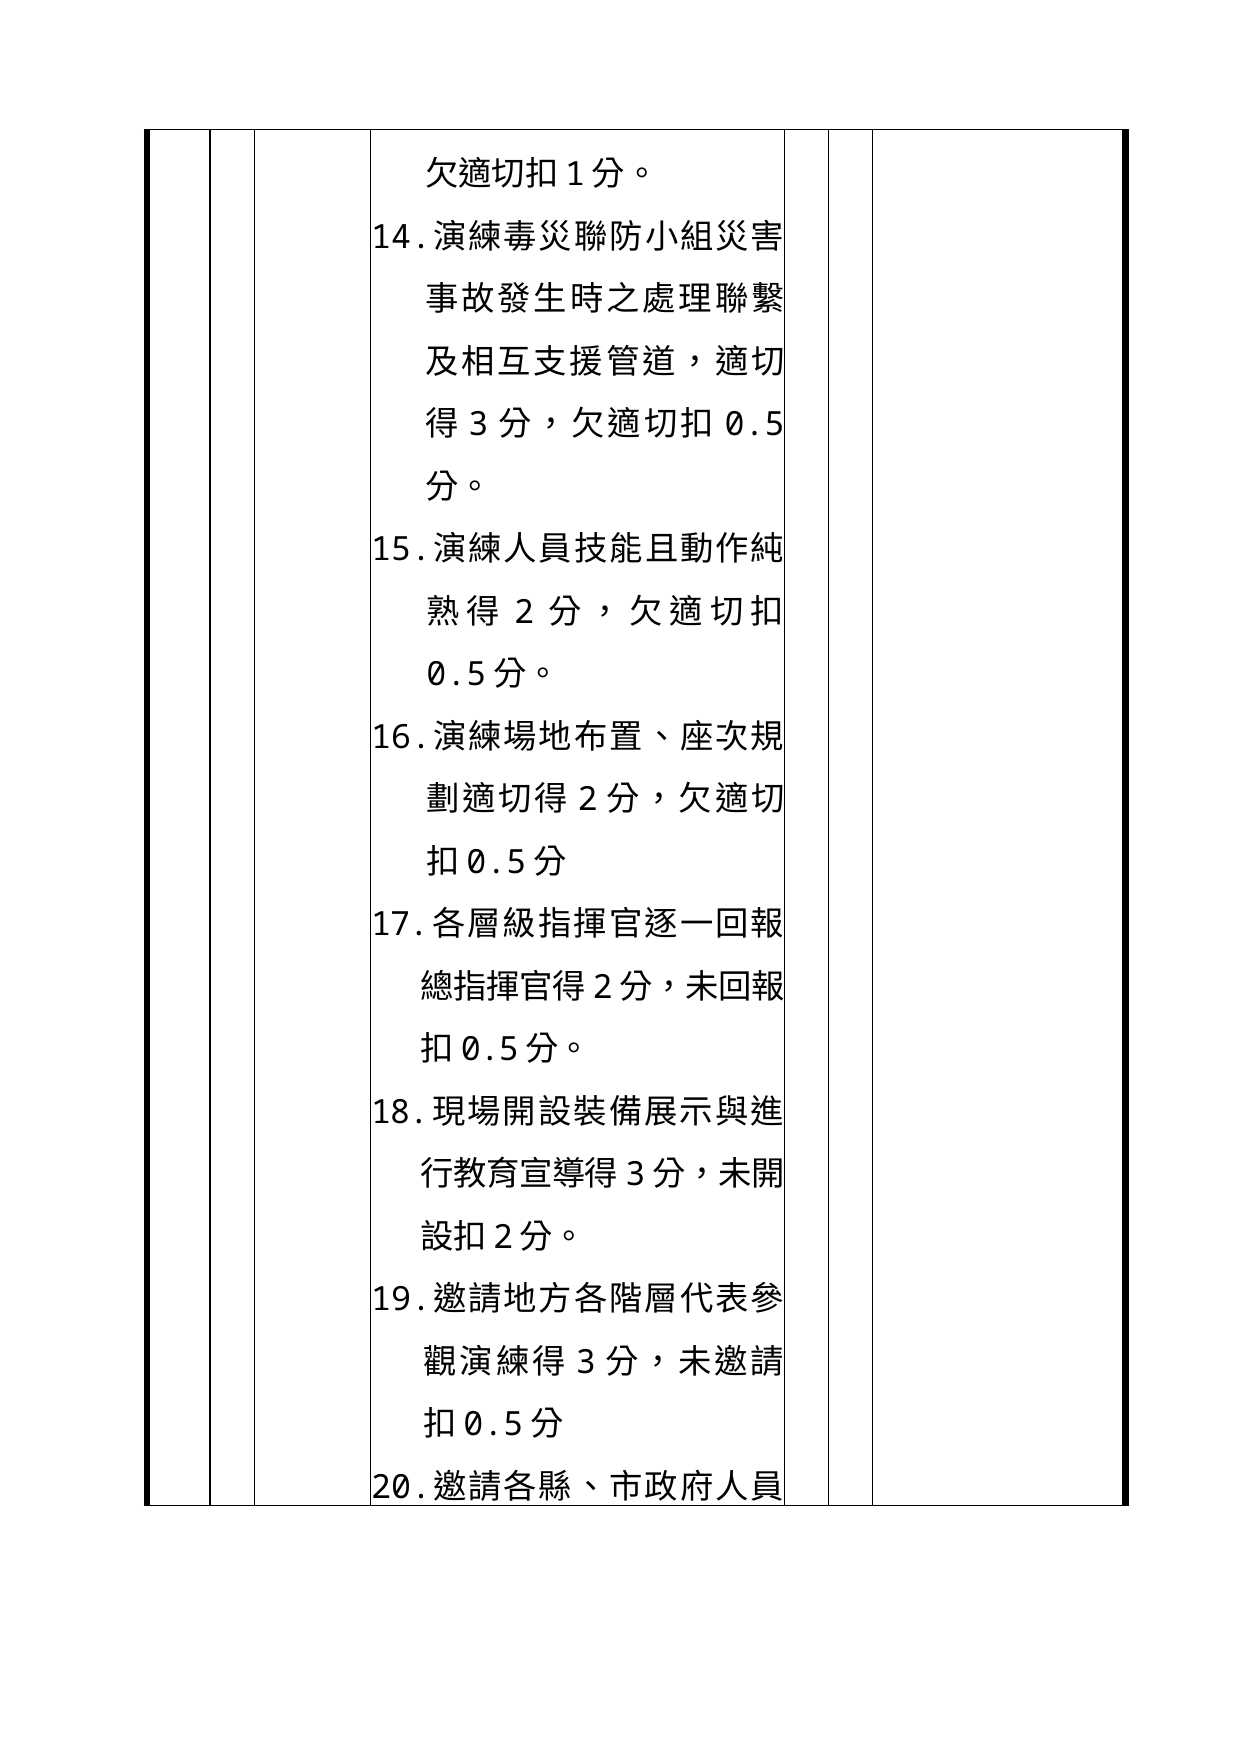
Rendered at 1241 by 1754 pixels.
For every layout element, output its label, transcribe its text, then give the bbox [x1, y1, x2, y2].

table_cell [829, 130, 872, 1505]
table_cell [150, 130, 209, 1505]
table_cell [211, 130, 254, 1505]
table_cell [873, 130, 1122, 1505]
table_cell 欠適切扣1分。 14.演練毒災聯防小組災害事故發生時之處理聯繫及相互支援管道，適切得3分，欠適切扣0.5分。 15.演練人員技能且動作純熟得2分，欠適切扣0.5分。 16.演練場地布置、座次規劃適切得2分，欠適切扣0.5分 17.各層級指揮官逐一回報總指揮官得2分，未回報扣0.5分。 18.現場開設裝備展示與進行教育宣導得3分，未開設扣2分。 19.邀請地方各階層代表參觀演練得3分，未邀請扣0.5分 20.邀請各縣、市政府人員 [371, 130, 784, 1505]
table_cell [255, 130, 370, 1505]
table_cell [785, 130, 828, 1505]
